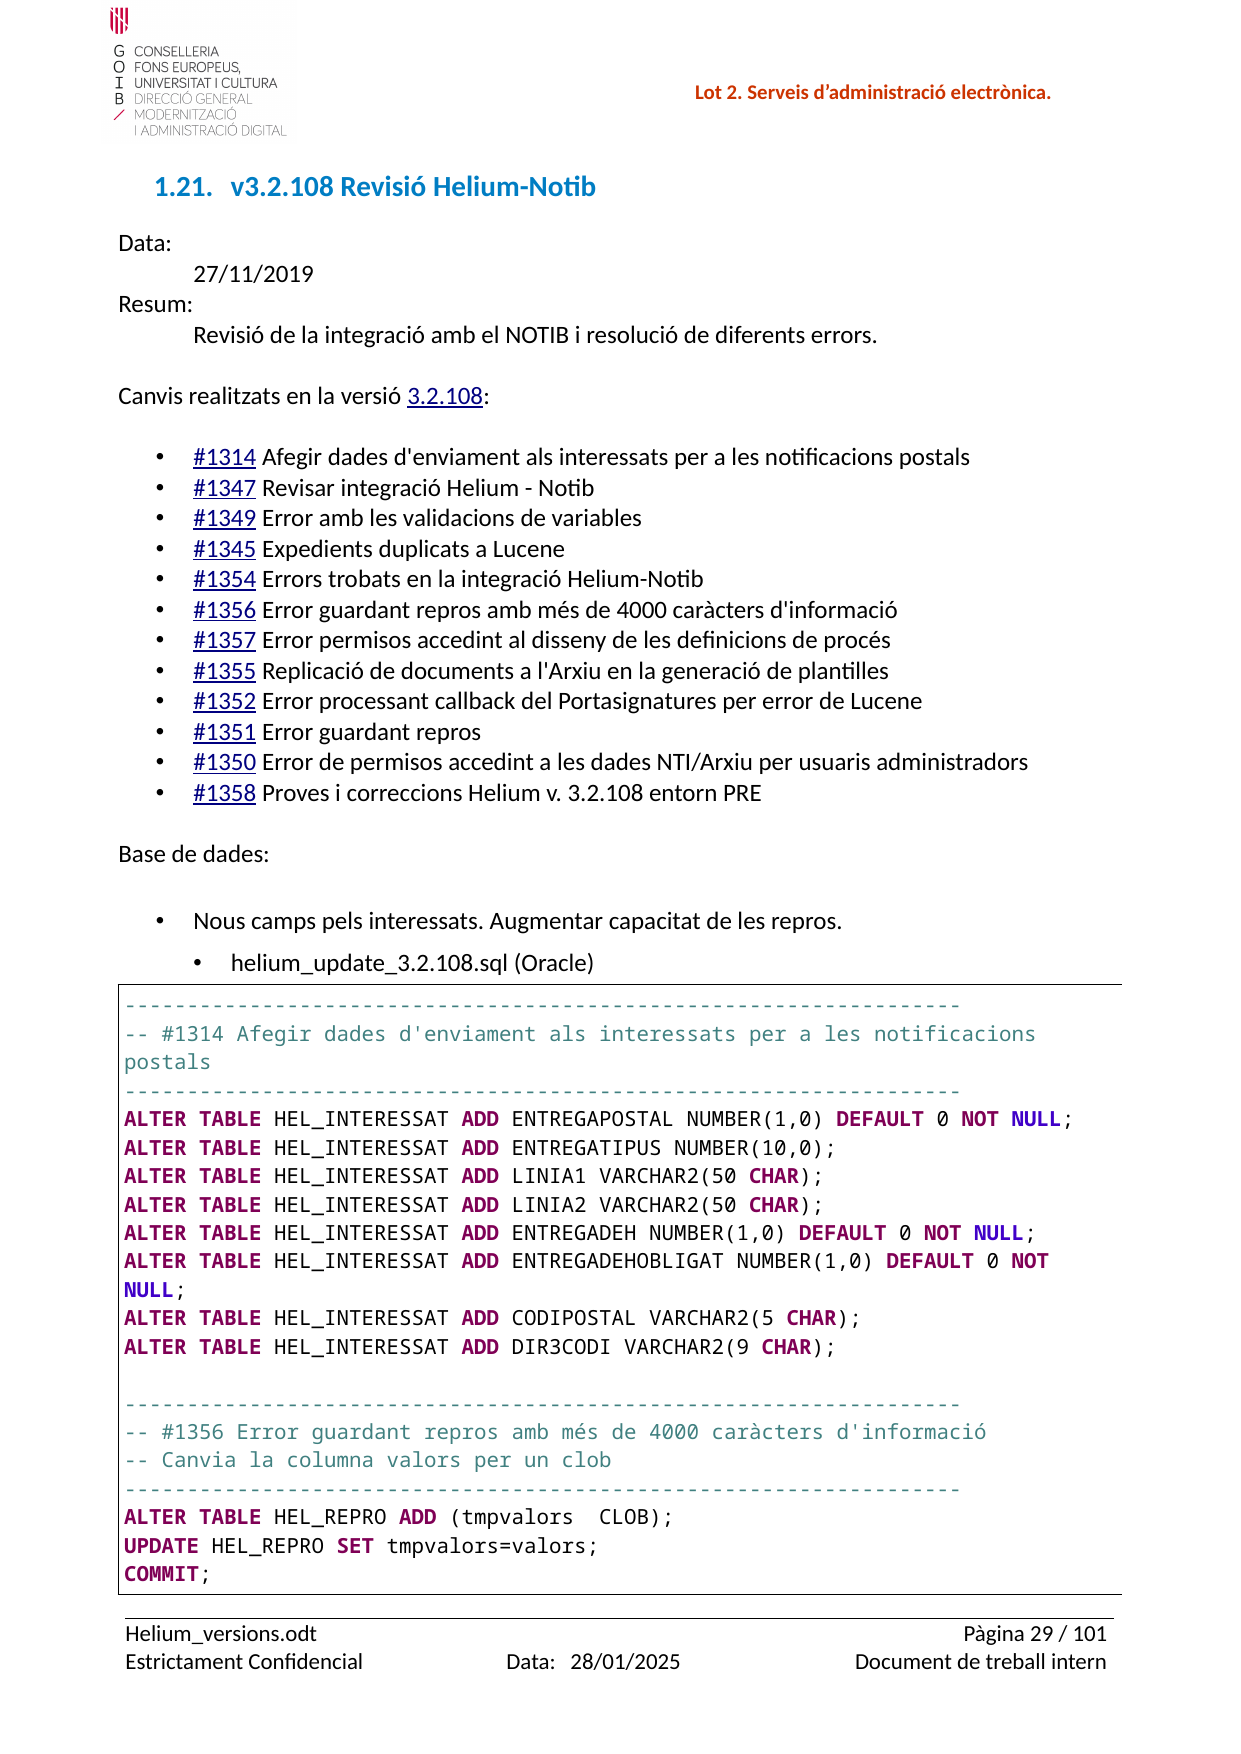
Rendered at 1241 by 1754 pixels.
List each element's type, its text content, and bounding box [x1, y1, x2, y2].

list #1357 Error permisos accedint al disseny de les definicions de procés [156, 624, 1122, 655]
text Revisió de la integració amb el NOTIB i resolució de diferents errors. [118, 319, 1122, 350]
list #1354 Errors trobats en la integració Helium-Notib [156, 563, 1122, 594]
list #1355 Replicació de documents a l'Arxiu en la generació de plantilles [156, 655, 1122, 685]
list #1350 Error de permisos accedint a les dades NTI/Arxiu per usuaris administradors [156, 746, 1122, 777]
list #1351 Error guardant repros [156, 716, 1122, 746]
text Canvis realitzats en la versió 3.2.108: [118, 380, 1122, 411]
text Resum: [118, 289, 1122, 319]
list #1352 Error processant callback del Portasignatures per error de Lucene [156, 685, 1122, 716]
list #1358 Proves i correccions Helium v. 3.2.108 entorn PRE [156, 777, 1122, 807]
list #1349 Error amb les validacions de variables [156, 502, 1122, 533]
list helium_update_3.2.108.sql (Oracle) [193, 947, 1122, 978]
text Base de dades: [118, 838, 1122, 868]
subtitle v3.2.108 Revisió Helium-Notib [153, 168, 1122, 204]
text 27/11/2019 [118, 258, 1122, 289]
text Data: [118, 228, 1122, 258]
list Nous camps pels interessats. Augmentar capacitat de les repros. [156, 905, 1122, 936]
list #1314 Afegir dades d'enviament als interessats per a les notificacions postals [156, 441, 1122, 472]
list #1356 Error guardant repros amb més de 4000 caràcters d'informació [156, 594, 1122, 624]
picture [100, 0, 297, 144]
list #1347 Revisar integració Helium - Notib [156, 472, 1122, 502]
table_header ------------------------------------------------------------------- -- #1314 Afegir dades d'enviament als interessats per a les notificacions postals ------------------------------------------------------------------- ALTER TABLE HEL_INTERESSAT ADD ENTREGAPOSTAL NUMBER(1,0) DEFAULT 0 NOT NULL; ALTER TABLE HEL_INTERESSAT ADD ENTREGATIPUS NUMBER(10,0); ALTER TABLE HEL_INTERESSAT ADD LINIA1 VARCHAR2(50 CHAR); ALTER TABLE HEL_INTERESSAT ADD LINIA2 VARCHAR2(50 CHAR); ALTER TABLE HEL_INTERESSAT ADD ENTREGADEH NUMBER(1,0) DEFAULT 0 NOT NULL; ALTER TABLE HEL_INTERESSAT ADD ENTREGADEHOBLIGAT NUMBER(1,0) DEFAULT 0 NOT NULL; ALTER TABLE HEL_INTERESSAT ADD CODIPOSTAL VARCHAR2(5 CHAR); ALTER TABLE HEL_INTERESSAT ADD DIR3CODI VARCHAR2(9 CHAR); ------------------------------------------------------------------- -- #1356 Error guardant repros amb més de 4000 caràcters d'informació -- Canvia la columna valors per un clob ------------------------------------------------------------------- ALTER TABLE HEL_REPRO ADD (tmpvalors CLOB); UPDATE HEL_REPRO SET tmpvalors=valors; COMMIT; [119, 985, 1122, 1593]
list #1345 Expedients duplicats a Lucene [156, 533, 1122, 563]
